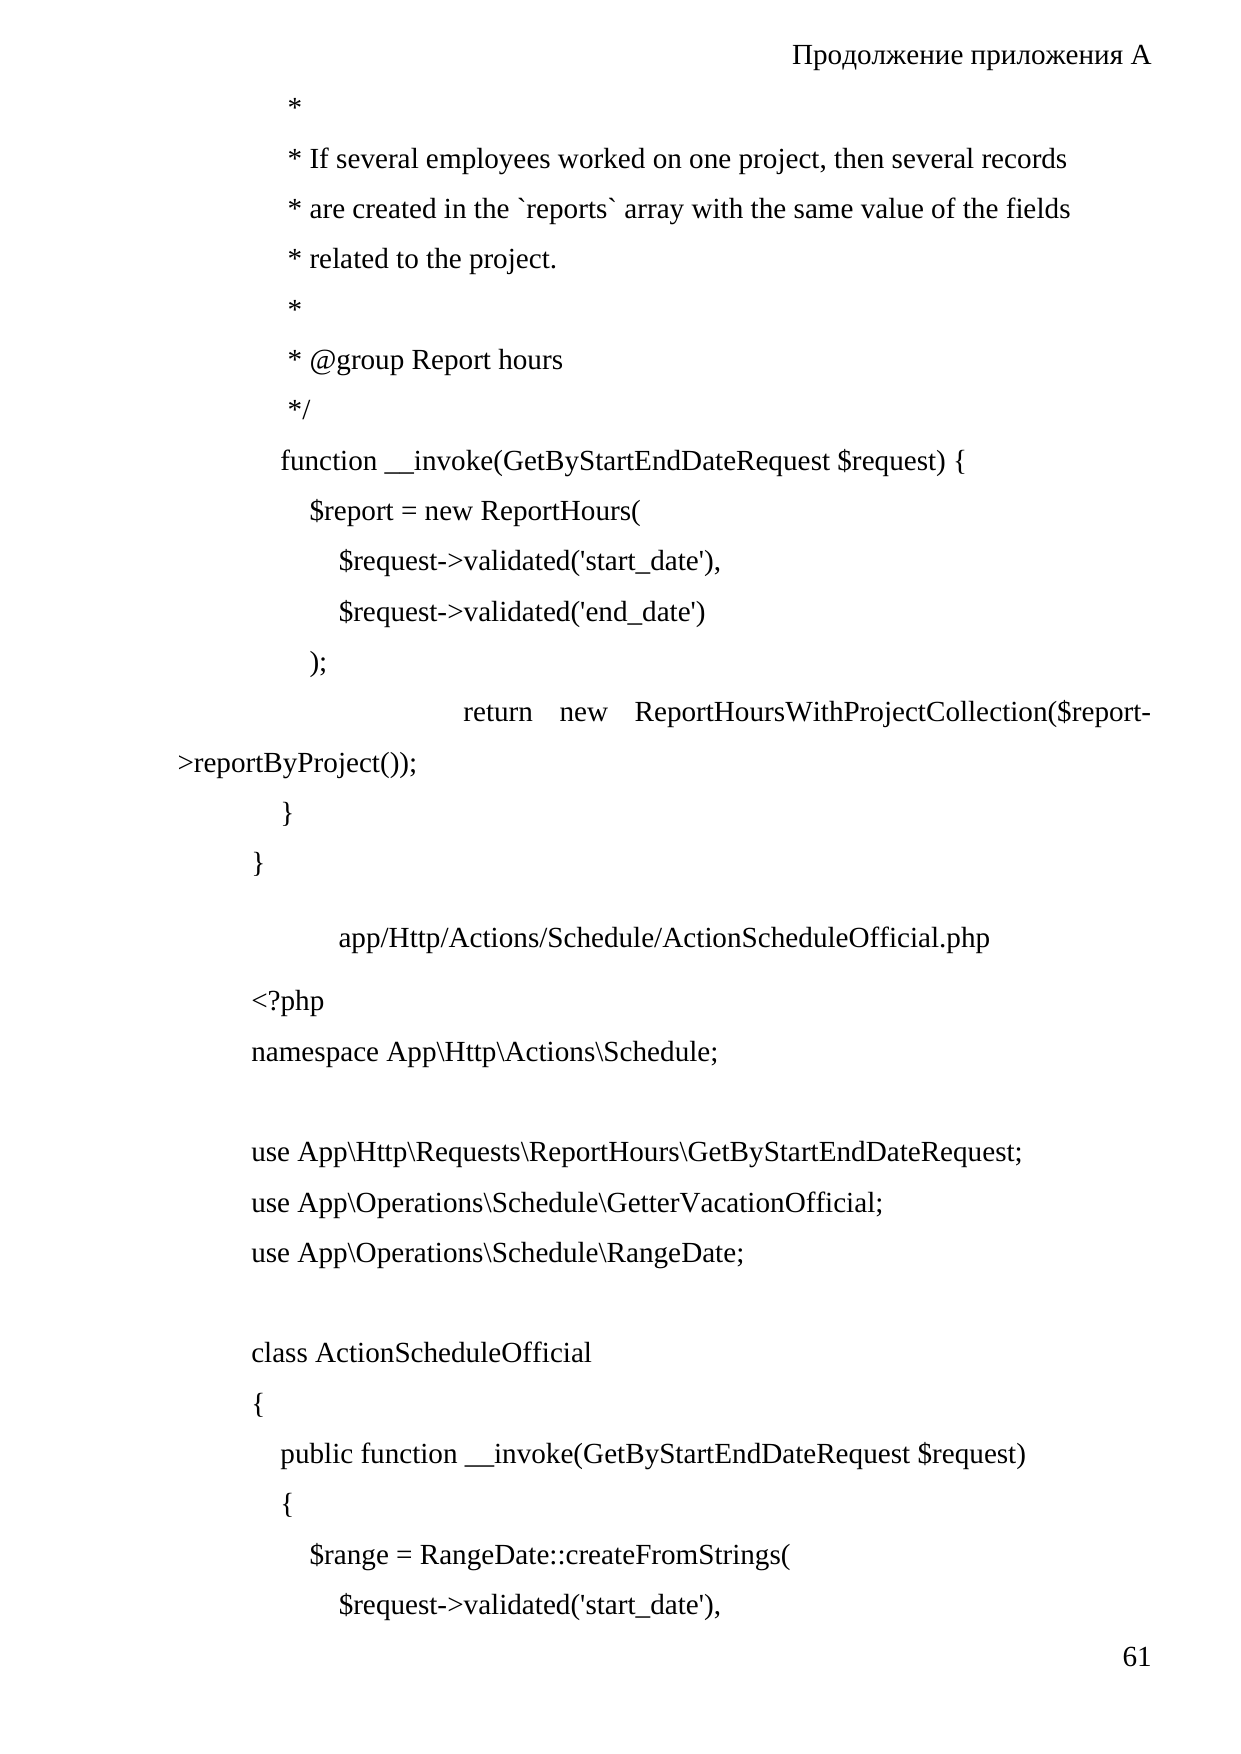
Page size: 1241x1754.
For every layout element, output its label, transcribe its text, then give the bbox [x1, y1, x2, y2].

text * [177, 91, 1152, 124]
text $range = RangeDate::createFromStrings( [177, 1537, 1152, 1570]
text } [177, 845, 1152, 879]
text * [177, 292, 1152, 325]
subtitle app/Http/Actions/Sсhedule/ActionScheduleOfficial.php [177, 921, 1152, 954]
text * @group Report hours [177, 342, 1152, 376]
text { [177, 1487, 1152, 1520]
text * If several employees worked on one project, then several records [177, 141, 1152, 174]
text * are created in the `reports` array with the same value of the fields [177, 191, 1152, 225]
text <?php [177, 983, 1152, 1017]
text * related to the project. [177, 242, 1152, 275]
text { [177, 1386, 1152, 1419]
text namespace App\Http\Actions\Sсhedule; [177, 1034, 1152, 1067]
text use App\Http\Requests\ReportHours\GetByStartEndDateRequest; [177, 1134, 1152, 1168]
text $request->validated('start_date'), [177, 1587, 1152, 1621]
text */ [177, 392, 1152, 426]
text } [177, 795, 1152, 828]
text function __invoke(GetByStartEndDateRequest $request) { [177, 443, 1152, 476]
text return new ReportHoursWithProjectCollection($report->reportByProject()); [177, 694, 1152, 778]
text $request->validated('end_date') [177, 594, 1152, 627]
text use App\Operations\Schedule\GetterVacationOfficial; [177, 1185, 1152, 1218]
text public function __invoke(GetByStartEndDateRequest $request) [177, 1436, 1152, 1470]
text class ActionScheduleOfficial [177, 1336, 1152, 1369]
text $request->validated('start_date'), [177, 543, 1152, 577]
text ); [177, 644, 1152, 678]
text use App\Operations\Schedule\RangeDate; [177, 1235, 1152, 1268]
text $report = new ReportHours( [177, 493, 1152, 527]
